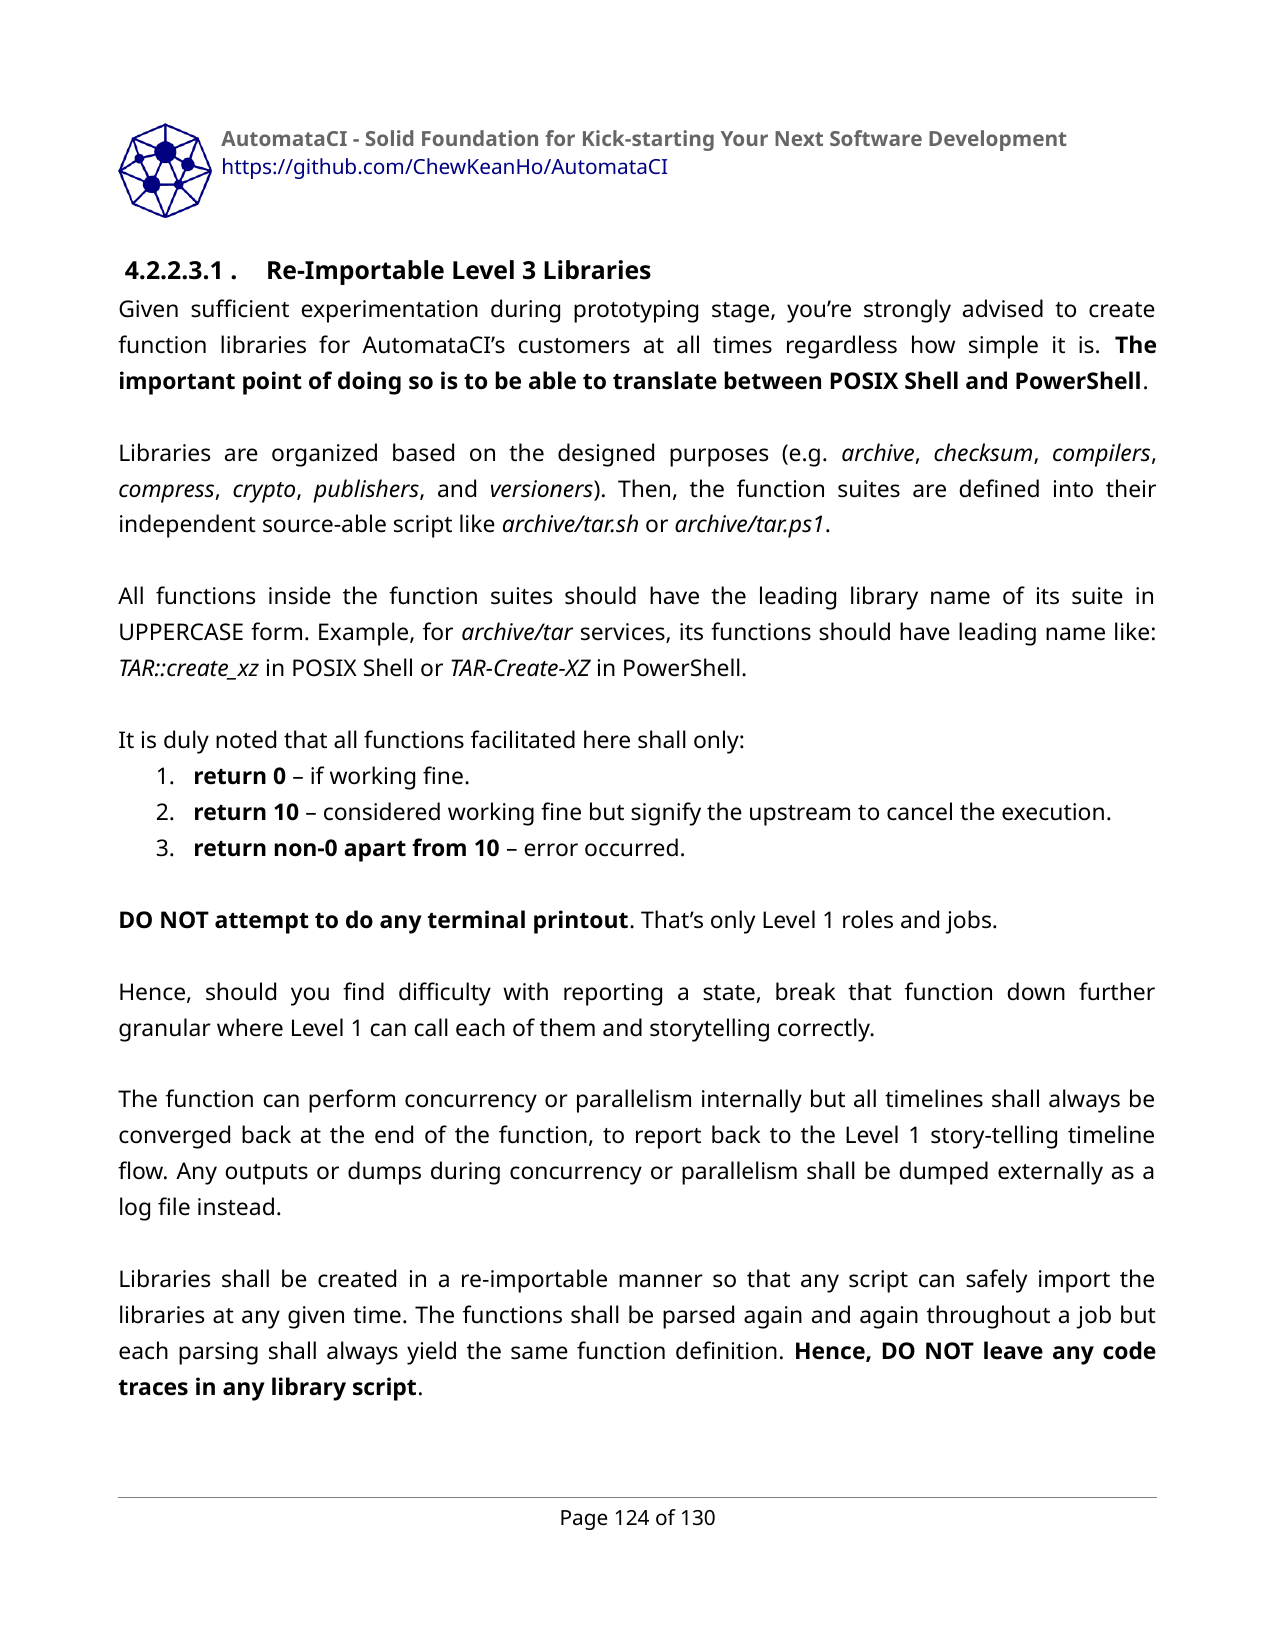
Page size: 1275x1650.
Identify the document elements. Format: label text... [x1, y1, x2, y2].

list return non-0 apart from 10 – error occurred. [156, 832, 1157, 863]
list return 0 – if working fine. [156, 760, 1157, 791]
text Libraries are organized based on the designed purposes (e.g. archive, checksum, compilers, compress, crypto, publishers, and versioners). Then, the function suites are defined into their independent source-able script like archive/tar.sh or archive/tar.ps1. [118, 437, 1157, 540]
text All functions inside the function suites should have the leading library name of its suite in UPPERCASE form. Example, for archive/tar services, its functions should have leading name like: TAR::create_xz in POSIX Shell or TAR-Create-XZ in PowerShell. [118, 580, 1157, 683]
text It is duly noted that all functions facilitated here shall only: [118, 724, 1157, 755]
text Libraries shall be created in a re-importable manner so that any script can safely import the libraries at any given time. The functions shall be parsed again and again throughout a job but each parsing shall always yield the same function definition. Hence, DO NOT leave any code traces in any library script. [118, 1263, 1157, 1402]
text Given sufficient experimentation during prototyping stage, you’re strongly advised to create function libraries for AutomataCI’s customers at all times regardless how simple it is. The important point of doing so is to be able to translate between POSIX Shell and PowerShell. [118, 293, 1157, 396]
list return 10 – considered working fine but signify the upstream to cancel the execution. [156, 796, 1157, 827]
text Hence, should you find difficulty with reporting a state, break that function down further granular where Level 1 can call each of them and storytelling correctly. [118, 976, 1157, 1043]
subtitle Re-Importable Level 3 Libraries [118, 253, 1157, 287]
text The function can perform concurrency or parallelism internally but all timelines shall always be converged back at the end of the function, to report back to the Level 1 story-telling timeline flow. Any outputs or dumps during concurrency or parallelism shall be dumped externally as a log file instead. [118, 1083, 1157, 1222]
text DO NOT attempt to do any terminal printout. That’s only Level 1 roles and jobs. [118, 904, 1157, 935]
picture [118, 123, 212, 218]
